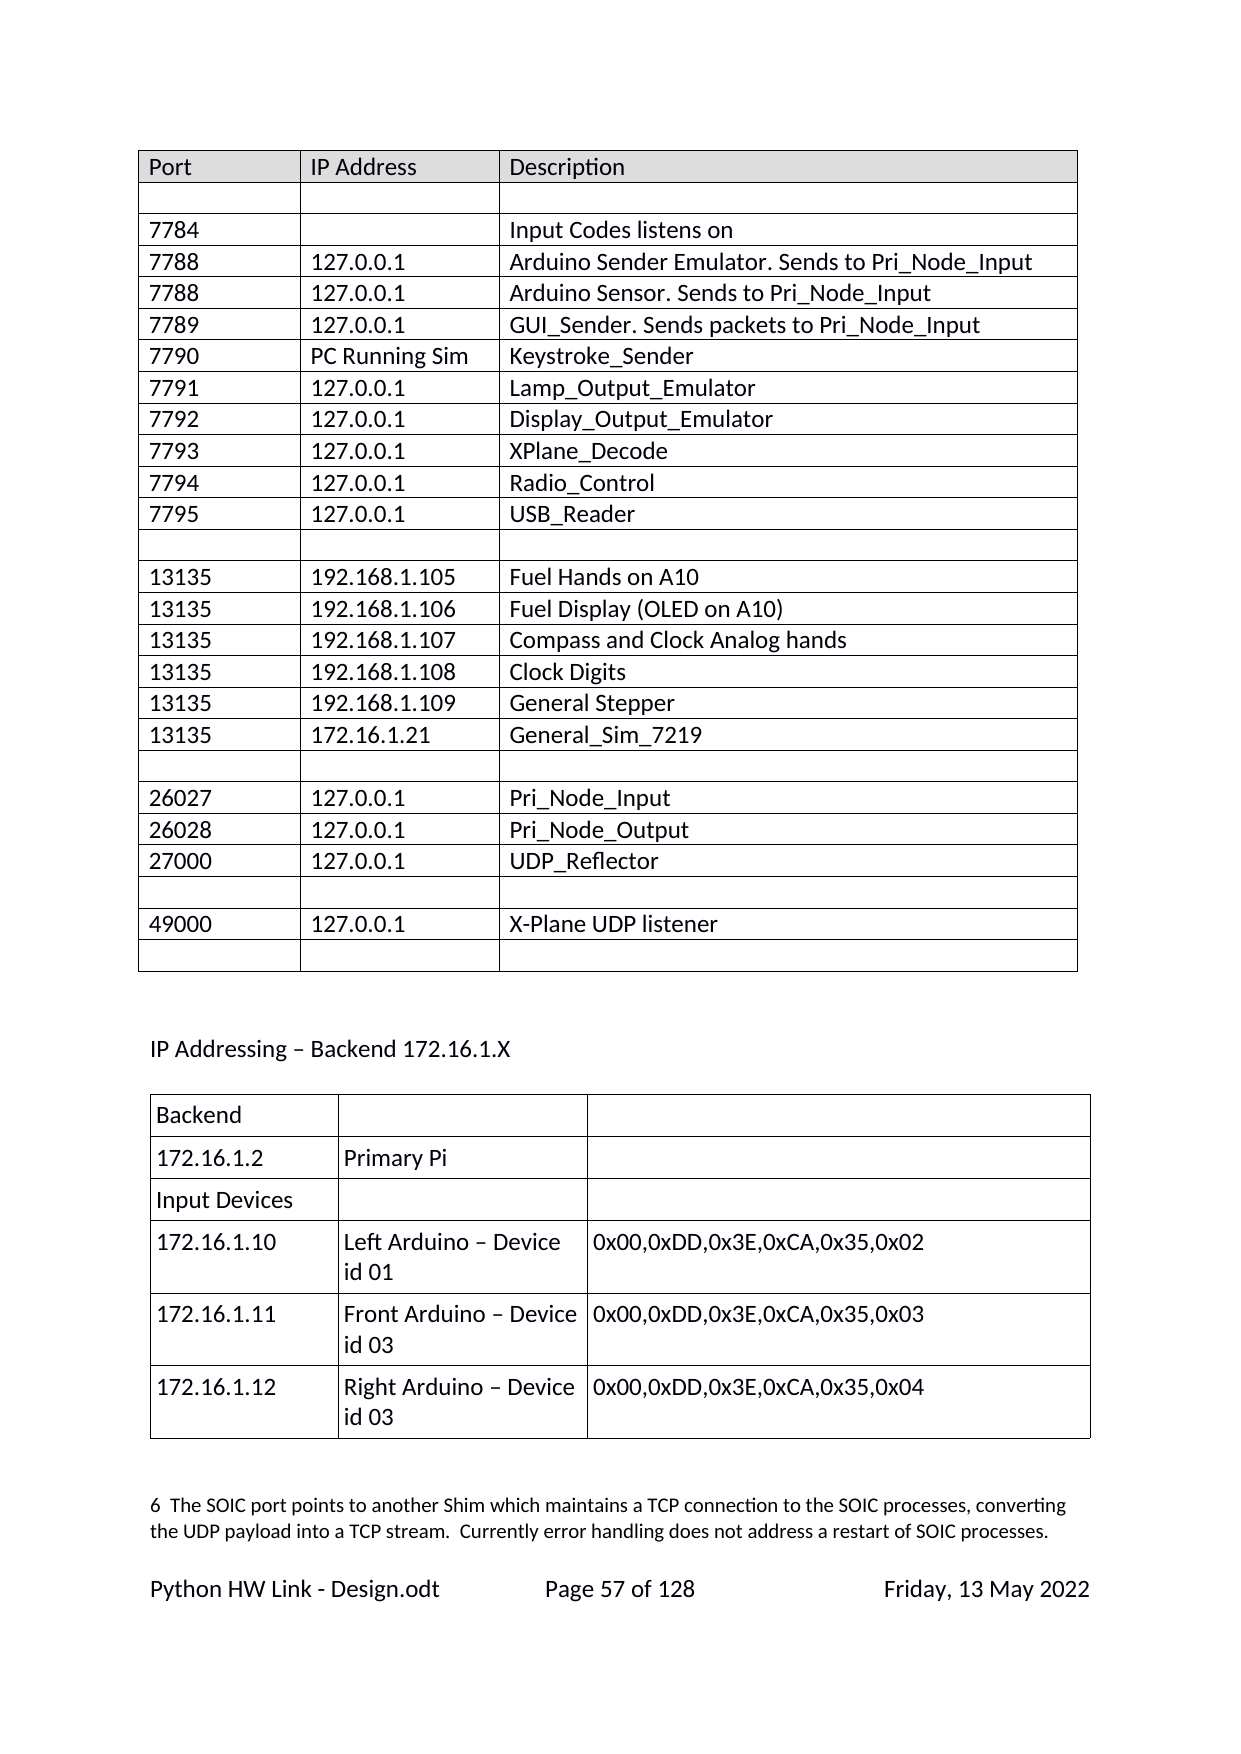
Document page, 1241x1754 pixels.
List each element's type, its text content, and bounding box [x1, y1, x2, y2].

table_cell Clock Digits [500, 656, 1077, 687]
table_cell 26027 [139, 782, 300, 813]
table_cell Lamp_Output_Emulator [500, 372, 1077, 402]
table_cell 7791 [139, 372, 300, 402]
table_cell 127.0.0.1 [301, 404, 499, 434]
table_cell Right Arduino – Device id 03 [339, 1366, 587, 1438]
table_cell Input Devices [151, 1179, 338, 1220]
table_cell 7795 [139, 498, 300, 529]
table_cell Fuel Hands on A10 [500, 561, 1077, 592]
table_cell 127.0.0.1 [301, 246, 499, 276]
table_cell Radio_Control [500, 467, 1077, 497]
table_cell 7788 [139, 246, 300, 276]
table_cell Keystroke_Sender [500, 340, 1077, 371]
table_cell [301, 751, 499, 781]
table_cell General_Sim_7219 [500, 719, 1077, 750]
table_cell 27000 [139, 845, 300, 876]
table_cell 7784 [139, 214, 300, 245]
table_cell 127.0.0.1 [301, 372, 499, 402]
table_cell 127.0.0.1 [301, 909, 499, 939]
table_cell [301, 877, 499, 907]
table_cell Input Codes listens on [500, 214, 1077, 245]
table_header [588, 1095, 1090, 1136]
table_cell Pri_Node_Output [500, 814, 1077, 844]
table_cell 7790 [139, 340, 300, 371]
table_cell 13135 [139, 625, 300, 655]
table_cell 192.168.1.106 [301, 593, 499, 623]
table_cell Front Arduino – Device id 03 [339, 1294, 587, 1365]
table_cell 13135 [139, 656, 300, 687]
table_cell Compass and Clock Analog hands [500, 625, 1077, 655]
table_cell [139, 940, 300, 971]
table_cell 192.168.1.105 [301, 561, 499, 592]
table_header IP Address [301, 151, 499, 182]
table_cell 192.168.1.109 [301, 688, 499, 718]
table_cell 49000 [139, 909, 300, 939]
table_cell 192.168.1.107 [301, 625, 499, 655]
table_cell 7794 [139, 467, 300, 497]
table_cell 127.0.0.1 [301, 467, 499, 497]
table_cell [339, 1179, 587, 1220]
table_header Port [139, 151, 300, 182]
table_cell 172.16.1.2 [151, 1137, 338, 1178]
table_cell 127.0.0.1 [301, 782, 499, 813]
table_cell 13135 [139, 688, 300, 718]
table_cell Left Arduino – Device id 01 [339, 1221, 587, 1293]
table_cell [500, 877, 1077, 907]
table_cell Pri_Node_Input [500, 782, 1077, 813]
table_cell XPlane_Decode [500, 435, 1077, 466]
table_cell GUI_Sender. Sends packets to Pri_Node_Input [500, 309, 1077, 339]
table_cell 127.0.0.1 [301, 814, 499, 844]
table_cell Primary Pi [339, 1137, 587, 1178]
table_cell [139, 530, 300, 560]
table_cell 127.0.0.1 [301, 845, 499, 876]
table_cell [500, 940, 1077, 971]
table_cell 0x00,0xDD,0x3E,0xCA,0x35,0x04 [588, 1366, 1090, 1438]
table_cell UDP_Reflector [500, 845, 1077, 876]
table_cell 127.0.0.1 [301, 309, 499, 339]
table_cell PC Running Sim [301, 340, 499, 371]
table_cell 13135 [139, 593, 300, 623]
table_cell [588, 1137, 1090, 1178]
table_cell 127.0.0.1 [301, 435, 499, 466]
table_cell [500, 751, 1077, 781]
table_cell 172.16.1.12 [151, 1366, 338, 1438]
table_cell 192.168.1.108 [301, 656, 499, 687]
table_cell [500, 530, 1077, 560]
table_cell [301, 214, 499, 245]
table_cell 26028 [139, 814, 300, 844]
table_cell [500, 183, 1077, 213]
table_cell [139, 877, 300, 907]
table_cell [588, 1179, 1090, 1220]
table_header Description [500, 151, 1077, 182]
table_header [339, 1095, 587, 1136]
table_header Backend [151, 1095, 338, 1136]
table_cell 13135 [139, 719, 300, 750]
table_cell USB_Reader [500, 498, 1077, 529]
table_cell [139, 183, 300, 213]
table_cell 7788 [139, 277, 300, 308]
table_cell 7793 [139, 435, 300, 466]
table_cell 172.16.1.21 [301, 719, 499, 750]
table_cell Arduino Sensor. Sends to Pri_Node_Input [500, 277, 1077, 308]
text IP Addressing – Backend 172.16.1.X [150, 1033, 1090, 1063]
table_cell 0x00,0xDD,0x3E,0xCA,0x35,0x02 [588, 1221, 1090, 1293]
table_cell Arduino Sender Emulator. Sends to Pri_Node_Input [500, 246, 1077, 276]
table_cell General Stepper [500, 688, 1077, 718]
table_cell Fuel Display (OLED on A10) [500, 593, 1077, 623]
table_cell 172.16.1.10 [151, 1221, 338, 1293]
table_cell 0x00,0xDD,0x3E,0xCA,0x35,0x03 [588, 1294, 1090, 1365]
table_cell 13135 [139, 561, 300, 592]
table_cell X-Plane UDP listener [500, 909, 1077, 939]
table_cell [301, 183, 499, 213]
table_cell 7789 [139, 309, 300, 339]
table_cell 172.16.1.11 [151, 1294, 338, 1365]
table_cell 7792 [139, 404, 300, 434]
table_cell [301, 940, 499, 971]
table_cell [139, 751, 300, 781]
table_cell 127.0.0.1 [301, 498, 499, 529]
table_cell [301, 530, 499, 560]
table_cell 127.0.0.1 [301, 277, 499, 308]
table_cell Display_Output_Emulator [500, 404, 1077, 434]
